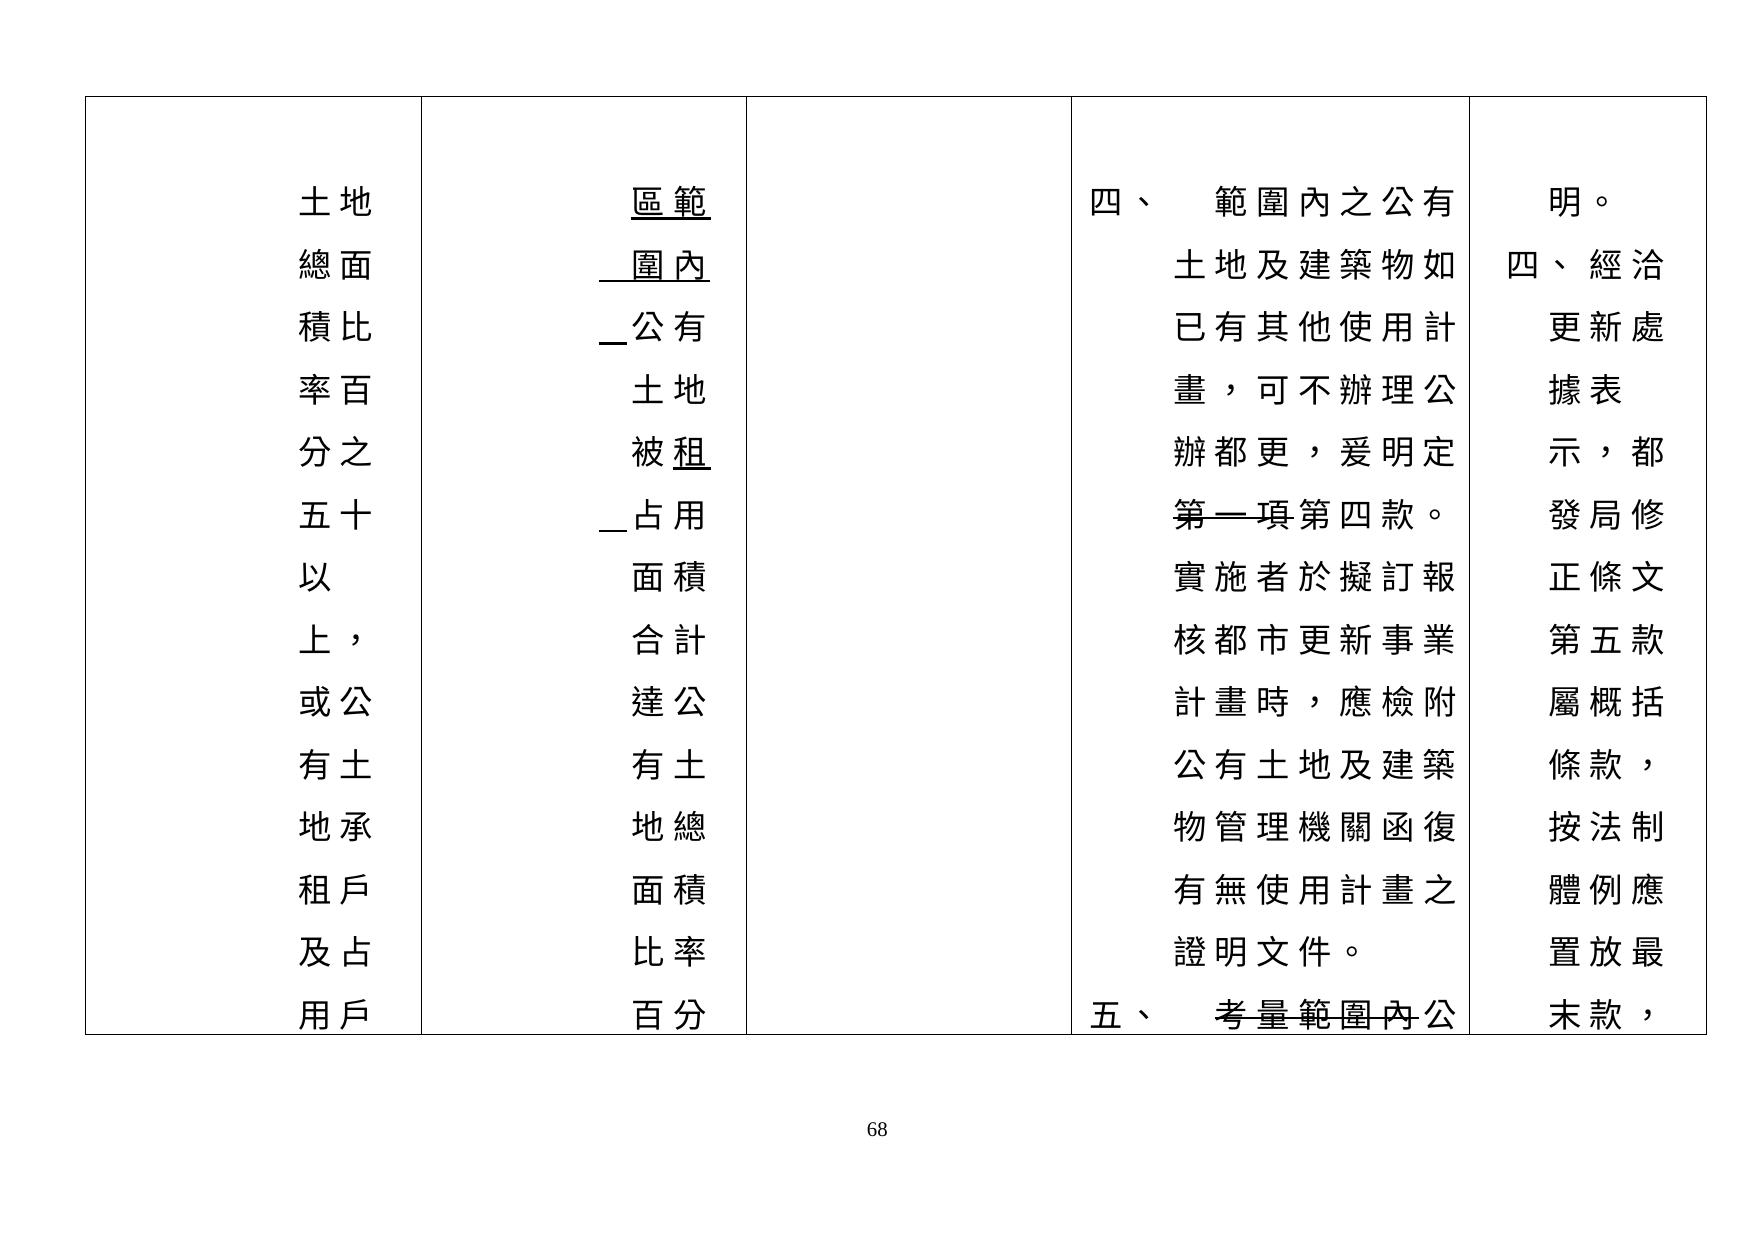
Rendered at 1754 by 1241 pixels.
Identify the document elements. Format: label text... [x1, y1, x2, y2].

table_cell [747, 97, 1071, 1033]
table_cell 區範圍內公有土地被租占用面積合計達公有土地總面積比率百分 [422, 97, 746, 1033]
table_cell 土地總面積比率百分之五十以上，或公有土地承租戶及占用戶 [86, 97, 421, 1033]
table_cell 明。 四、經洽更新處據表示，都發局修正條文第五款屬概括條款，按法制體例應置放最末款， [1470, 97, 1706, 1033]
table_cell 四、 範圍內之公有土地及建築物如已有其他使用計畫，可不辦理公辦都更，爰明定第一項第四款。實施者於擬訂報核都市更新事業計畫時，應檢附公有土地及建築物管理機關函復有無使用計畫之證明文件。 五、 考量範圍內公 [1072, 97, 1469, 1033]
